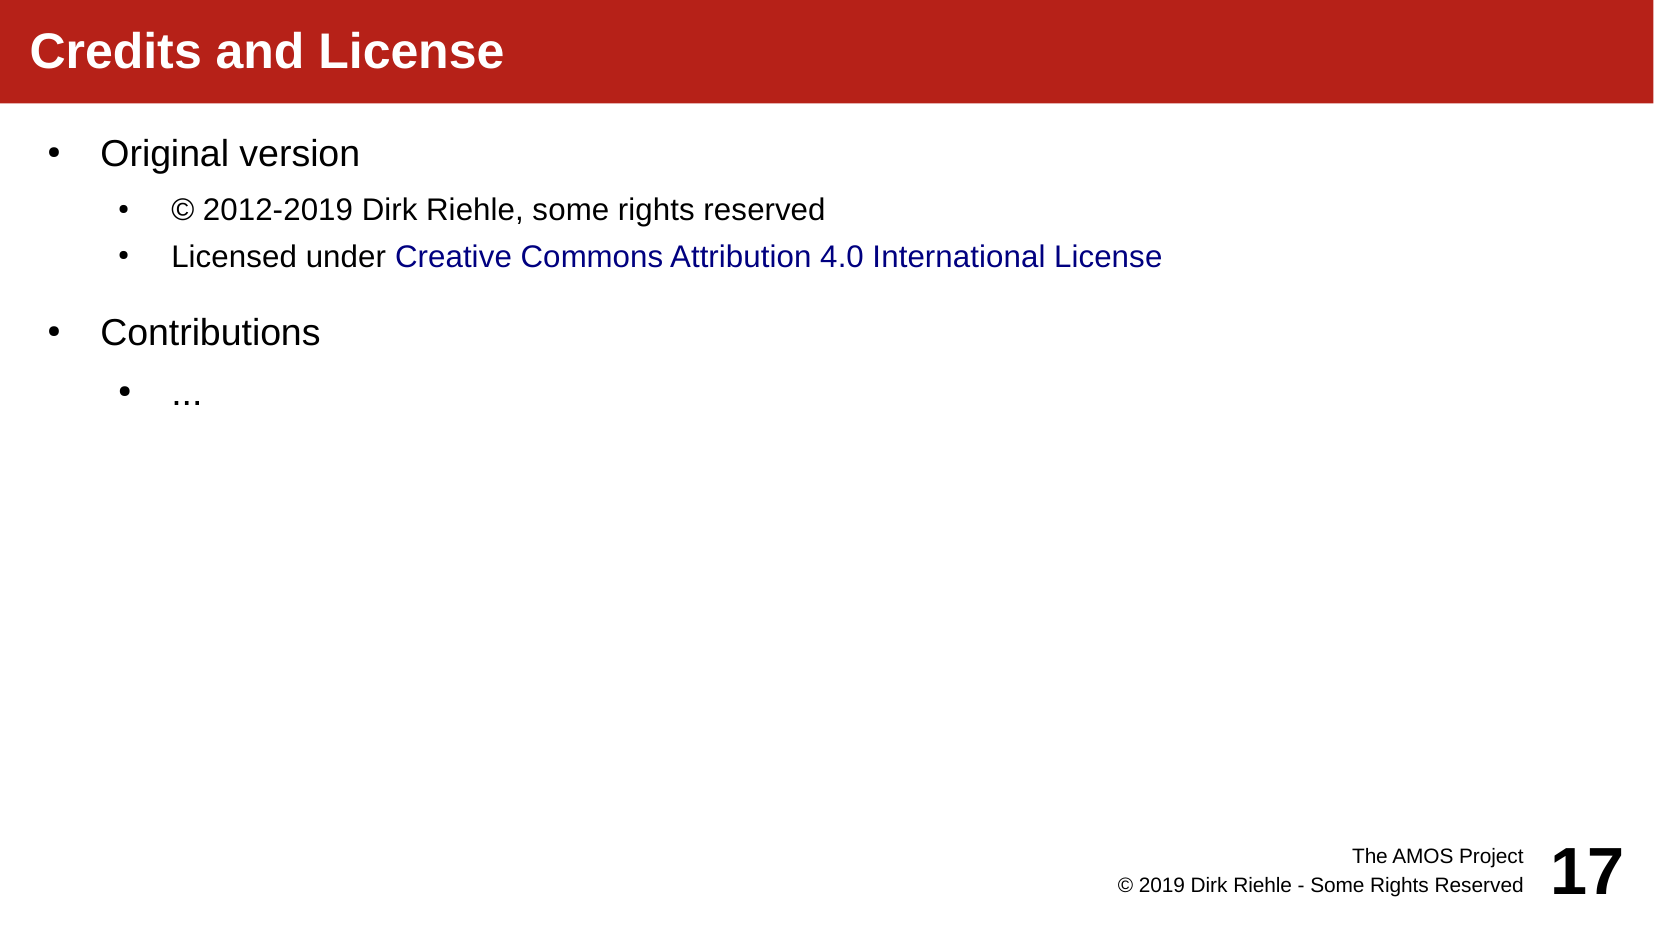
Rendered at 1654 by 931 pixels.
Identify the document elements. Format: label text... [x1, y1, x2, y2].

title Credits and License [0, 0, 1654, 104]
list Original version © 2012-2019 Dirk Riehle, some rights reserved Licensed under Creative Commons Attribution 4.0 International License Contributions ... [29, 132, 1625, 798]
